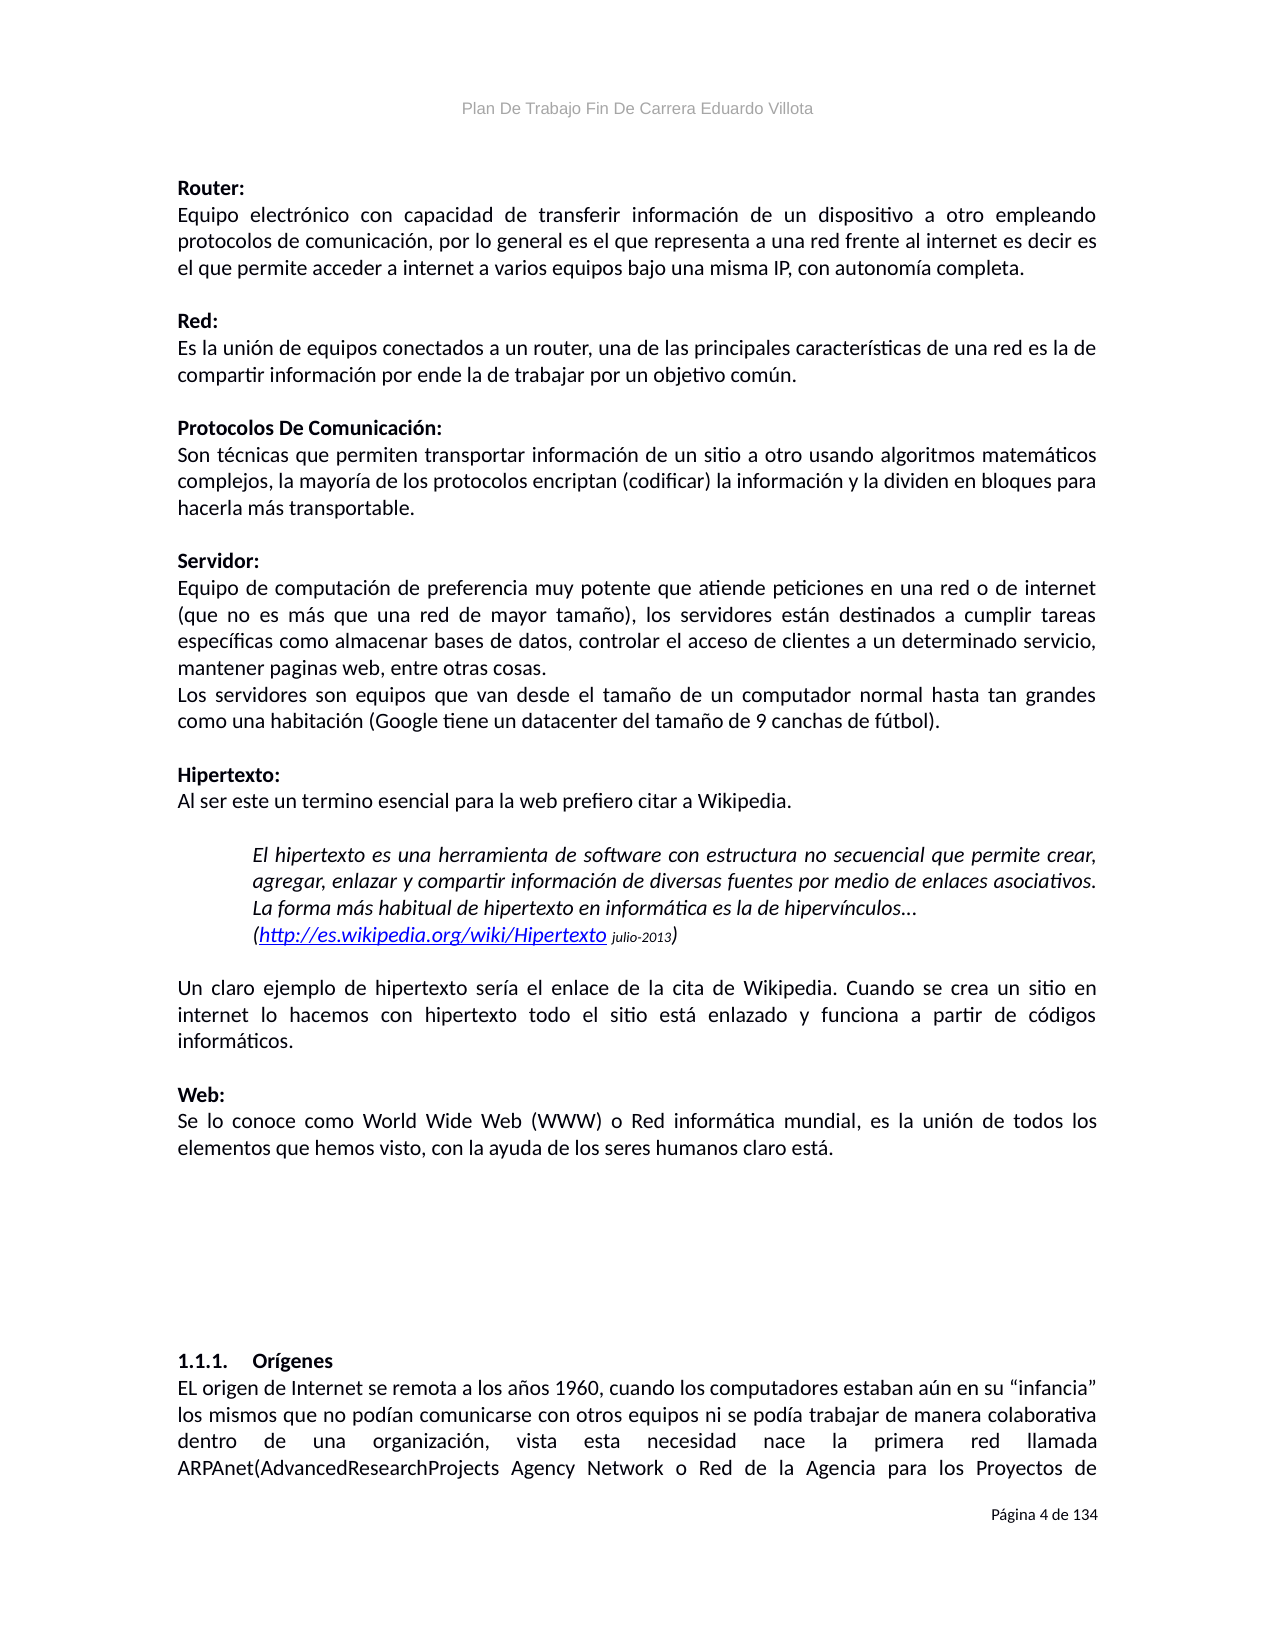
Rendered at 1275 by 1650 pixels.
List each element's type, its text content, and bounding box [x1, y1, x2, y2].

text (http://es.wikipedia.org/wiki/Hipertexto julio-2013) [252, 921, 1098, 948]
text Equipo electrónico con capacidad de transferir información de un dispositivo a otro empleando protocolos de comunicación, por lo general es el que representa a una red frente al internet es decir es el que permite acceder a internet a varios equipos bajo una misma IP, con autonomía completa. [177, 201, 1098, 281]
text El hipertexto es una herramienta de software con estructura no secuencial que permite crear, agregar, enlazar y compartir información de diversas fuentes por medio de enlaces asociativos. La forma más habitual de hipertexto en informática es la de hipervínculos... [252, 841, 1098, 921]
text Router: [177, 174, 1098, 201]
text Equipo de computación de preferencia muy potente que atiende peticiones en una red o de internet (que no es más que una red de mayor tamaño), los servidores están destinados a cumplir tareas específicas como almacenar bases de datos, controlar el acceso de clientes a un determinado servicio, mantener paginas web, entre otras cosas. [177, 574, 1098, 681]
text Al ser este un termino esencial para la web prefiero citar a Wikipedia. [177, 788, 1098, 814]
list Orígenes [177, 1348, 1098, 1374]
text Web: [177, 1081, 1098, 1108]
text Son técnicas que permiten transportar información de un sitio a otro usando algoritmos matemáticos complejos, la mayoría de los protocolos encriptan (codificar) la información y la dividen en bloques para hacerla más transportable. [177, 441, 1098, 521]
text Se lo conoce como World Wide Web (WWW) o Red informática mundial, es la unión de todos los elementos que hemos visto, con la ayuda de los seres humanos claro está. [177, 1108, 1098, 1161]
text Protocolos De Comunicación: [177, 414, 1098, 441]
text Los servidores son equipos que van desde el tamaño de un computador normal hasta tan grandes como una habitación (Google tiene un datacenter del tamaño de 9 canchas de fútbol). [177, 681, 1098, 734]
text Un claro ejemplo de hipertexto sería el enlace de la cita de Wikipedia. Cuando se crea un sitio en internet lo hacemos con hipertexto todo el sitio está enlazado y funciona a partir de códigos informáticos. [177, 974, 1098, 1054]
text Red: [177, 308, 1098, 334]
text Es la unión de equipos conectados a un router, una de las principales características de una red es la de compartir información por ende la de trabajar por un objetivo común. [177, 334, 1098, 388]
text Servidor: [177, 548, 1098, 574]
text EL origen de Internet se remota a los años 1960, cuando los computadores estaban aún en su “infancia” los mismos que no podían comunicarse con otros equipos ni se podía trabajar de manera colaborativa dentro de una organización, vista esta necesidad nace la primera red llamada ARPAnet(AdvancedResearchProjects Agency Network o Red de la Agencia para los Proyectos de [177, 1374, 1098, 1481]
text Hipertexto: [177, 761, 1098, 788]
